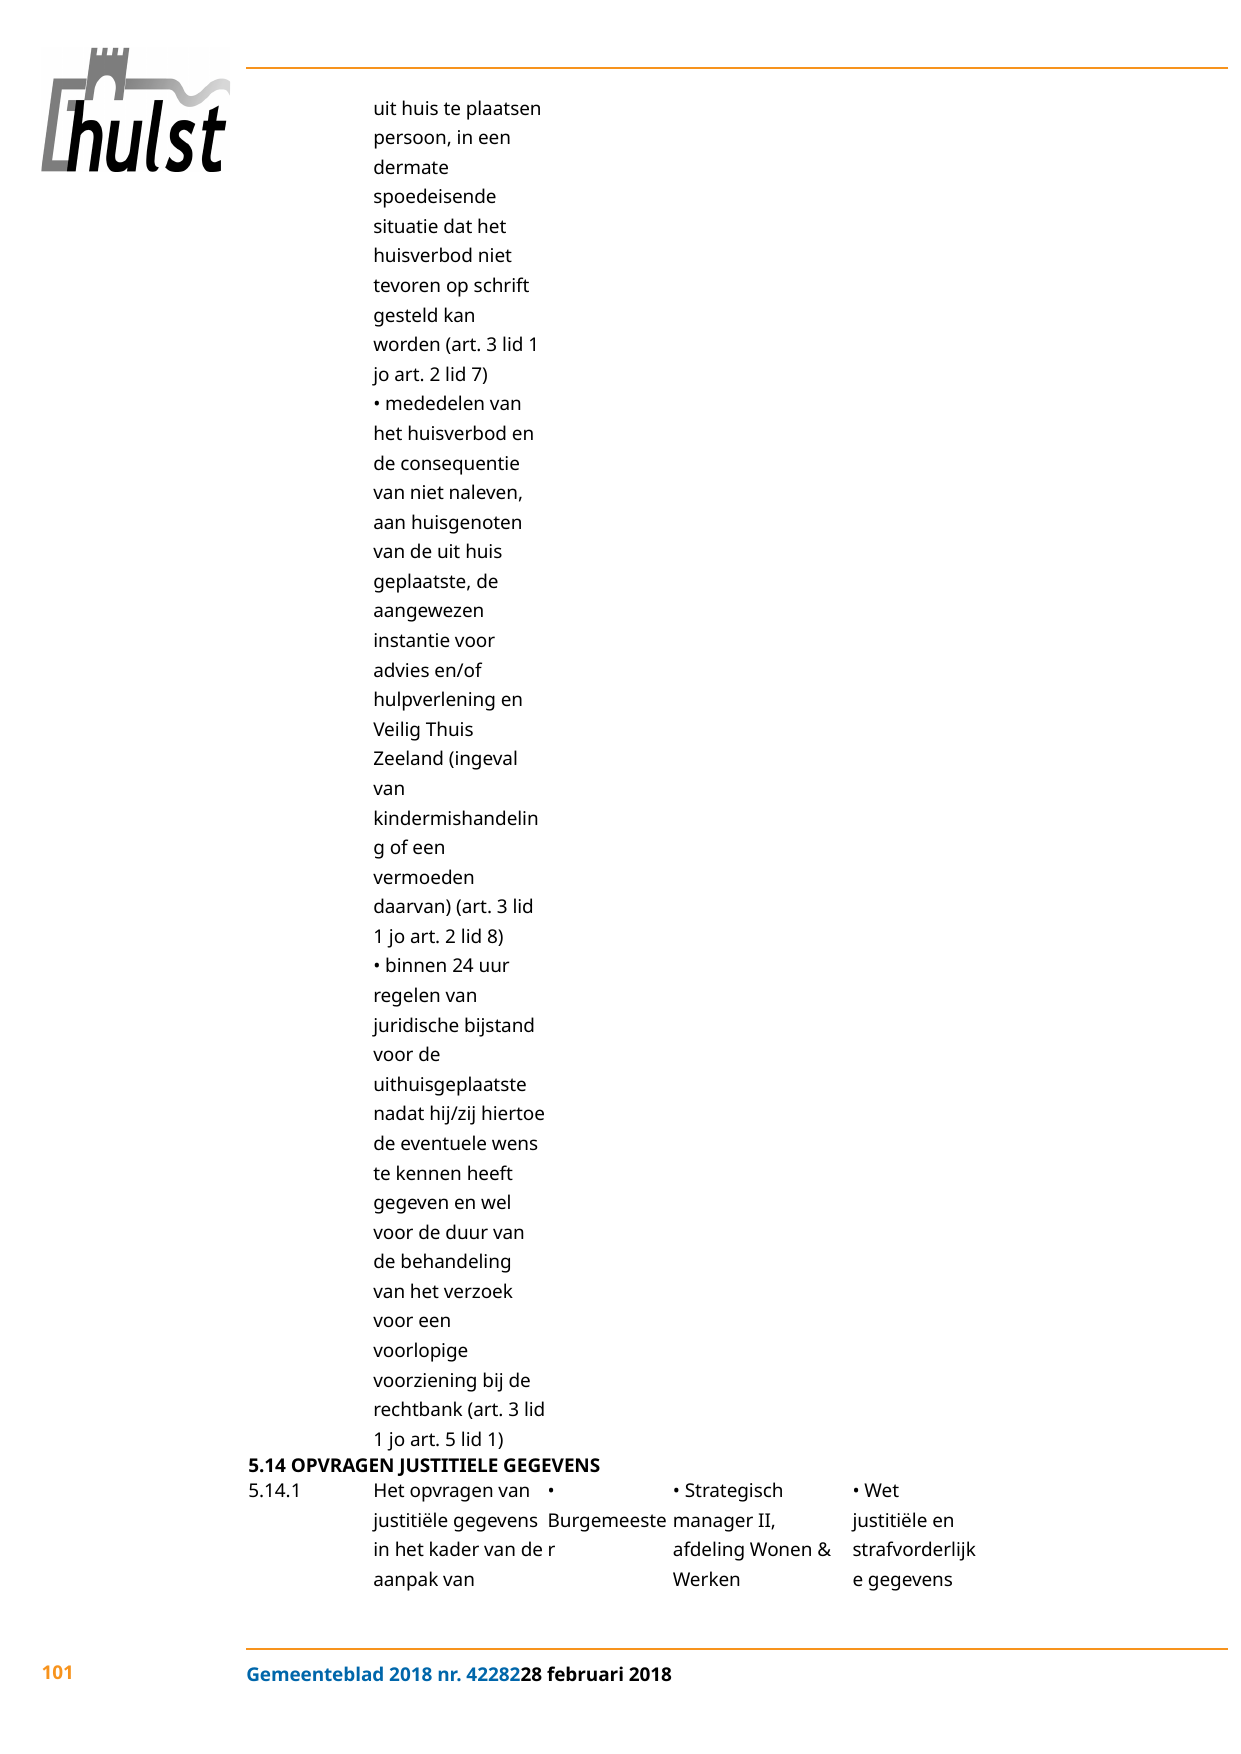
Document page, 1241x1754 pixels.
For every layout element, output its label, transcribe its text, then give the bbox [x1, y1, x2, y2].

table_cell [248, 95, 373, 1452]
table_cell [978, 1478, 1152, 1592]
table_cell [978, 95, 1152, 1452]
table_cell [852, 95, 977, 1452]
table_cell • Strategisch manager II, afdeling Wonen & Werken [673, 1478, 852, 1592]
table_cell • Burgemeester [548, 1478, 673, 1592]
picture [41, 47, 231, 172]
table_cell 5.14.1 [248, 1478, 373, 1592]
table_cell [548, 95, 673, 1452]
table_cell Het opvragen van justitiële gegevens in het kader van de aanpak van [373, 1478, 547, 1592]
table_cell 5.14 OPVRAGEN JUSTITIELE GEGEVENS [248, 1452, 1152, 1477]
table_cell [673, 95, 852, 1452]
table_cell uit huis te plaatsen persoon, in een dermate spoedeisende situatie dat het huisverbod niet tevoren op schrift gesteld kan worden (art. 3 lid 1 jo art. 2 lid 7) • mededelen van het huisverbod en de consequentie van niet naleven, aan huisgenoten van de uit huis geplaatste, de aangewezen instantie voor advies en/of hulpverlening en Veilig Thuis Zeeland (ingeval van kindermishandeling of een vermoeden daarvan) (art. 3 lid 1 jo art. 2 lid 8) • binnen 24 uur regelen van juridische bijstand voor de uithuisgeplaatste nadat hij/zij hiertoe de eventuele wens te kennen heeft gegeven en wel voor de duur van de behandeling van het verzoek voor een voorlopige voorziening bij de rechtbank (art. 3 lid 1 jo art. 5 lid 1) [373, 95, 547, 1452]
table_cell • Wet justitiële en strafvorderlijke gegevens [852, 1478, 977, 1592]
